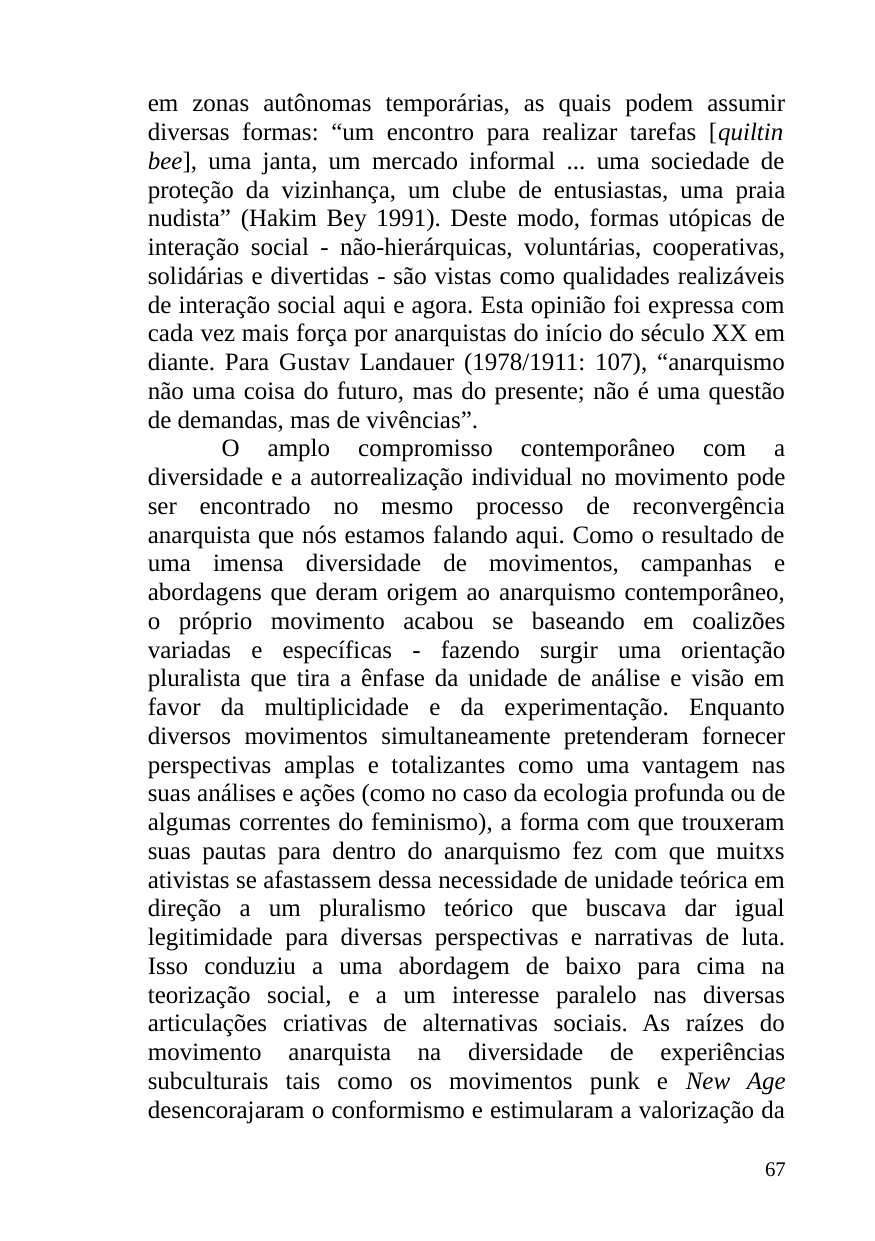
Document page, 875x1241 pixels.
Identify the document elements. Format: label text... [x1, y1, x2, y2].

text O amplo compromisso contemporâneo com a diversidade e a autorrealização individual no movimento pode ser encontrado no mesmo processo de reconvergência anarquista que nós estamos falando aqui. Como o resultado de uma imensa diversidade de movimentos, campanhas e abordagens que deram origem ao anarquismo contemporâneo, o próprio movimento acabou se baseando em coalizões variadas e específicas - fazendo surgir uma orientação pluralista que tira a ênfase da unidade de análise e visão em favor da multiplicidade e da experimentação. Enquanto diversos movimentos simultaneamente pretenderam fornecer perspectivas amplas e totalizantes como uma vantagem nas suas análises e ações (como no caso da ecologia profunda ou de algumas correntes do feminismo), a forma com que trouxeram suas pautas para dentro do anarquismo fez com que muitxs ativistas se afastassem dessa necessidade de unidade teórica em direção a um pluralismo teórico que buscava dar igual legitimidade para diversas perspectivas e narrativas de luta. Isso conduziu a uma abordagem de baixo para cima na teorização social, e a um interesse paralelo nas diversas articulações criativas de alternativas sociais. As raízes do movimento anarquista na diversidade de experiências subculturais tais como os movimentos punk e New Age desencorajaram o conformismo e estimularam a valorização da [148, 433, 786, 1123]
text em zonas autônomas temporárias, as quais podem assumir diversas formas: “um encontro para realizar tarefas [quiltin bee], uma janta, um mercado informal ... uma sociedade de proteção da vizinhança, um clube de entusiastas, uma praia nudista” (Hakim Bey 1991). Deste modo, formas utópicas de interação social - não-hierárquicas, voluntárias, cooperativas, solidárias e divertidas - são vistas como qualidades realizáveis de interação social aqui e agora. Esta opinião foi expressa com cada vez mais força por anarquistas do início do século XX em diante. Para Gustav Landauer (1978/1911: 107), “anarquismo não uma coisa do futuro, mas do presente; não é uma questão de demandas, mas de vivências”. [148, 88, 786, 433]
